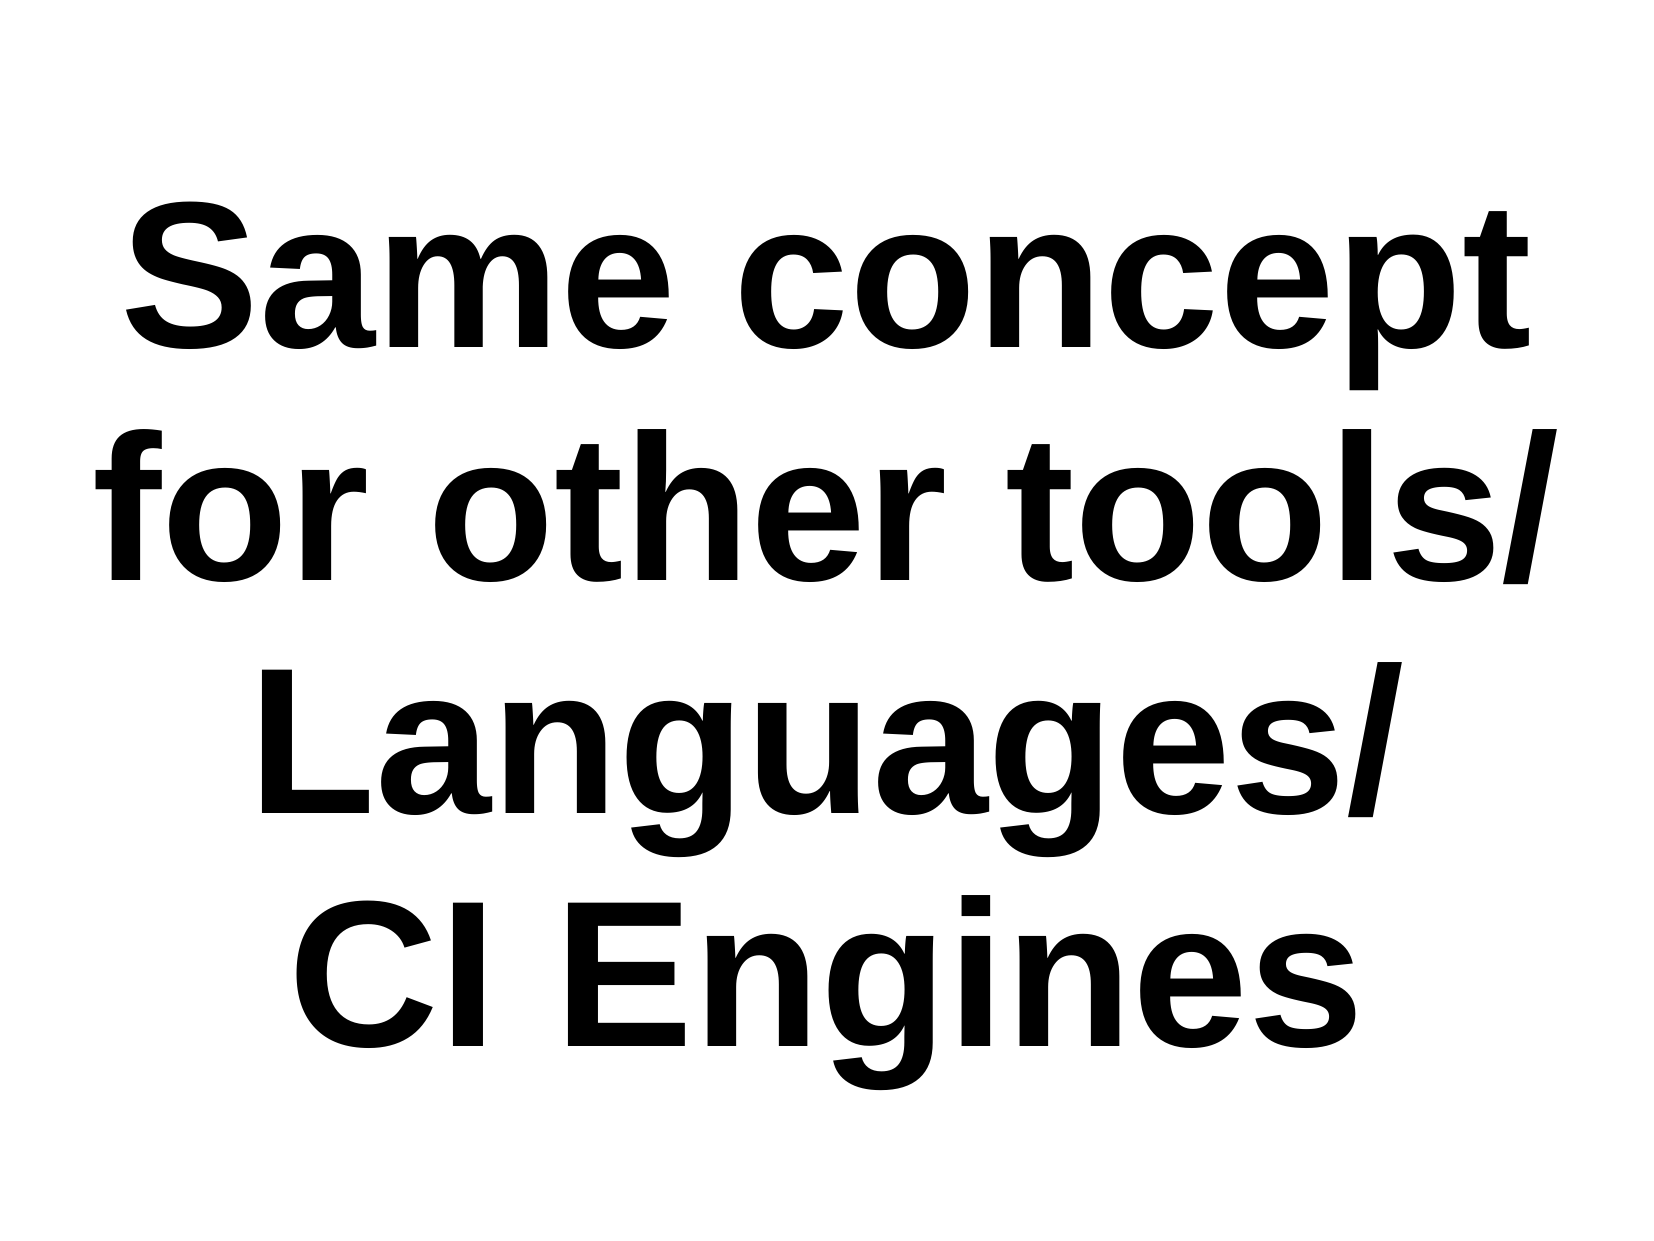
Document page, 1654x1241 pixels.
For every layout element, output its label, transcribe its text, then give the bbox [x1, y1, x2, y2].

title Same concept for other tools/ Languages/ CI Engines [82, 49, 1571, 1201]
